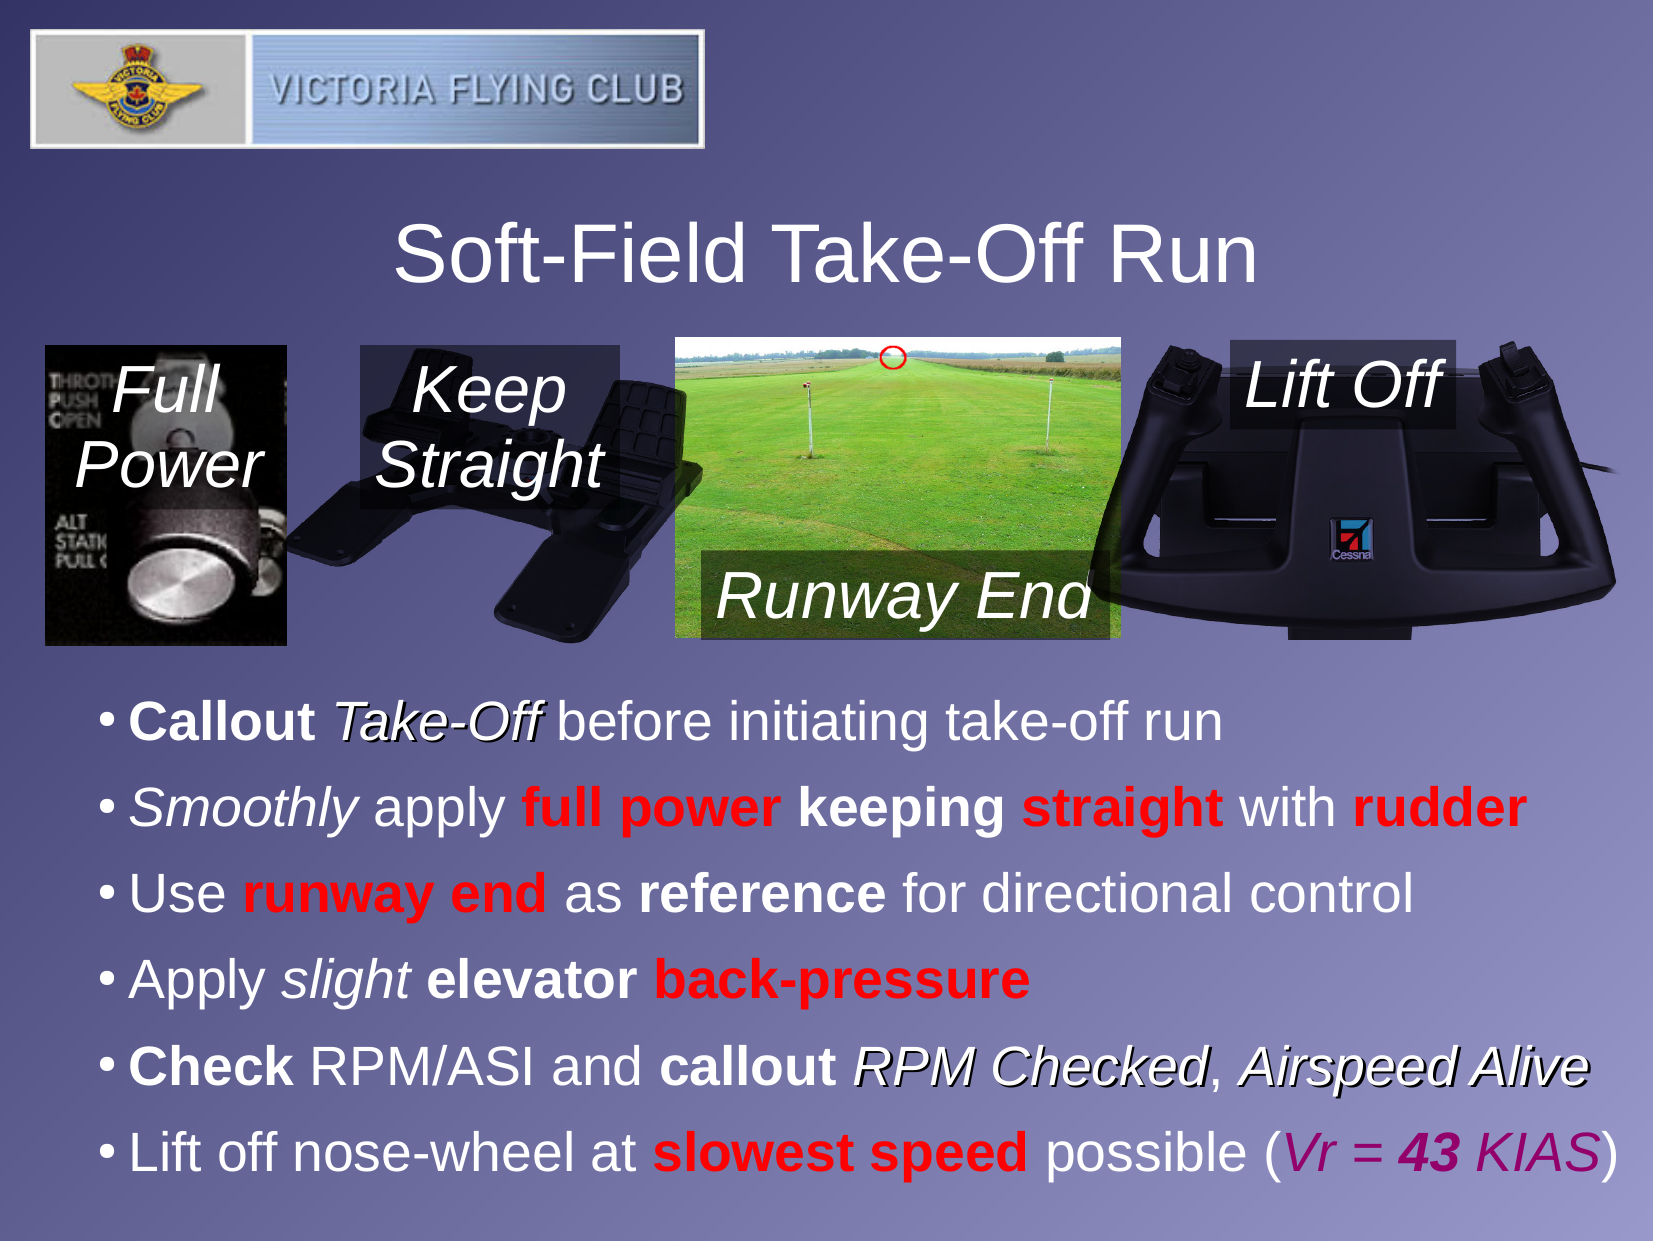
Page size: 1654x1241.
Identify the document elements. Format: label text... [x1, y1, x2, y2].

text_box Full Power [60, 345, 280, 510]
text_box Keep Straight [360, 345, 620, 510]
picture [45, 337, 1622, 646]
title Soft-Field Take-Off Run [82, 150, 1571, 345]
list Callout Take-Off before initiating take-off run Smoothly apply full power keeping straight with rudder Use runway end as reference for directional control Apply slight elevator back-pressure Check RPM/ASI and callout RPM Checked, Airspeed Alive Lift off nose-wheel at slowest speed possible (Vr = 43 KIAS) [82, 690, 1621, 1201]
picture [30, 29, 705, 149]
text_box Lift Off [1230, 339, 1457, 430]
text_box Runway End [706, 550, 1080, 640]
